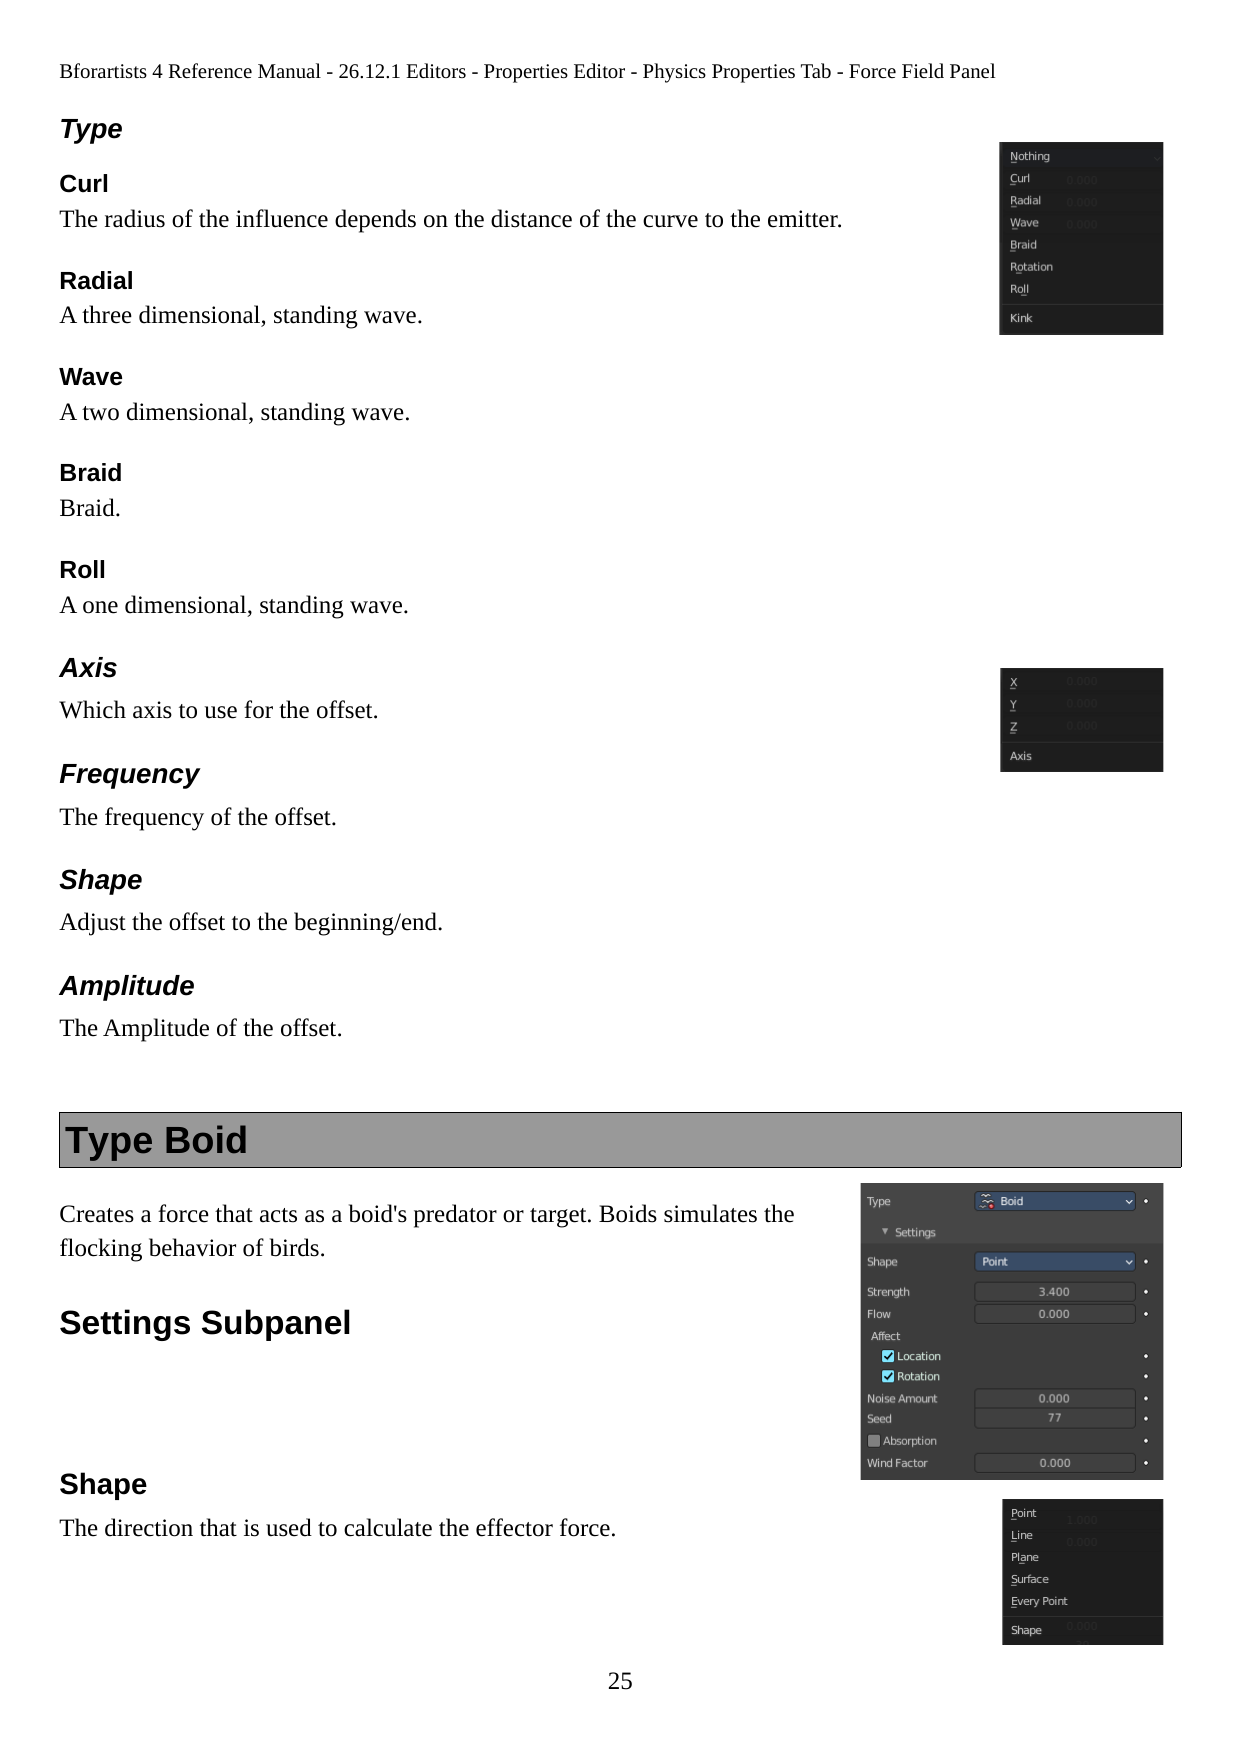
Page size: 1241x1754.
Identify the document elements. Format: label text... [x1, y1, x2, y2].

text A two dimensional, standing wave. [59, 397, 1181, 426]
subtitle Roll [59, 555, 1181, 583]
picture [999, 142, 1164, 335]
subtitle Curl [59, 169, 999, 198]
subtitle Braid [59, 458, 1181, 487]
text Which axis to use for the offset. [59, 696, 1000, 724]
text Adjust the offset to the beginning/end. [59, 907, 1181, 936]
text The Amplitude of the offset. [59, 1013, 1181, 1042]
subtitle Type [59, 113, 1181, 144]
table_header Type Boid [60, 1113, 1181, 1167]
text A one dimensional, standing wave. [59, 590, 1181, 618]
subtitle Settings Subpanel [59, 1303, 860, 1342]
text The radius of the influence depends on the distance of the curve to the emitter. [59, 204, 999, 233]
subtitle [1164, 266, 1181, 294]
subtitle Shape [59, 1467, 1181, 1501]
text Creates a force that acts as a boid's predator or target. Boids simulates the flocking behavior of birds. [59, 1199, 860, 1262]
text Braid. [59, 493, 1181, 522]
subtitle Radial [59, 266, 999, 294]
picture [860, 1183, 1164, 1480]
text The frequency of the offset. [59, 802, 1181, 830]
subtitle Amplitude [59, 969, 1181, 1001]
text A three dimensional, standing wave. [59, 301, 999, 329]
subtitle Shape [59, 863, 1181, 895]
text The direction that is used to calculate the effector force. [59, 1513, 1002, 1542]
subtitle Wave [59, 362, 1181, 391]
picture [1000, 668, 1164, 772]
subtitle Axis [59, 651, 1181, 683]
subtitle Frequency [59, 757, 1181, 789]
picture [1002, 1499, 1164, 1645]
subtitle [1164, 169, 1181, 198]
subtitle [1164, 1303, 1181, 1342]
